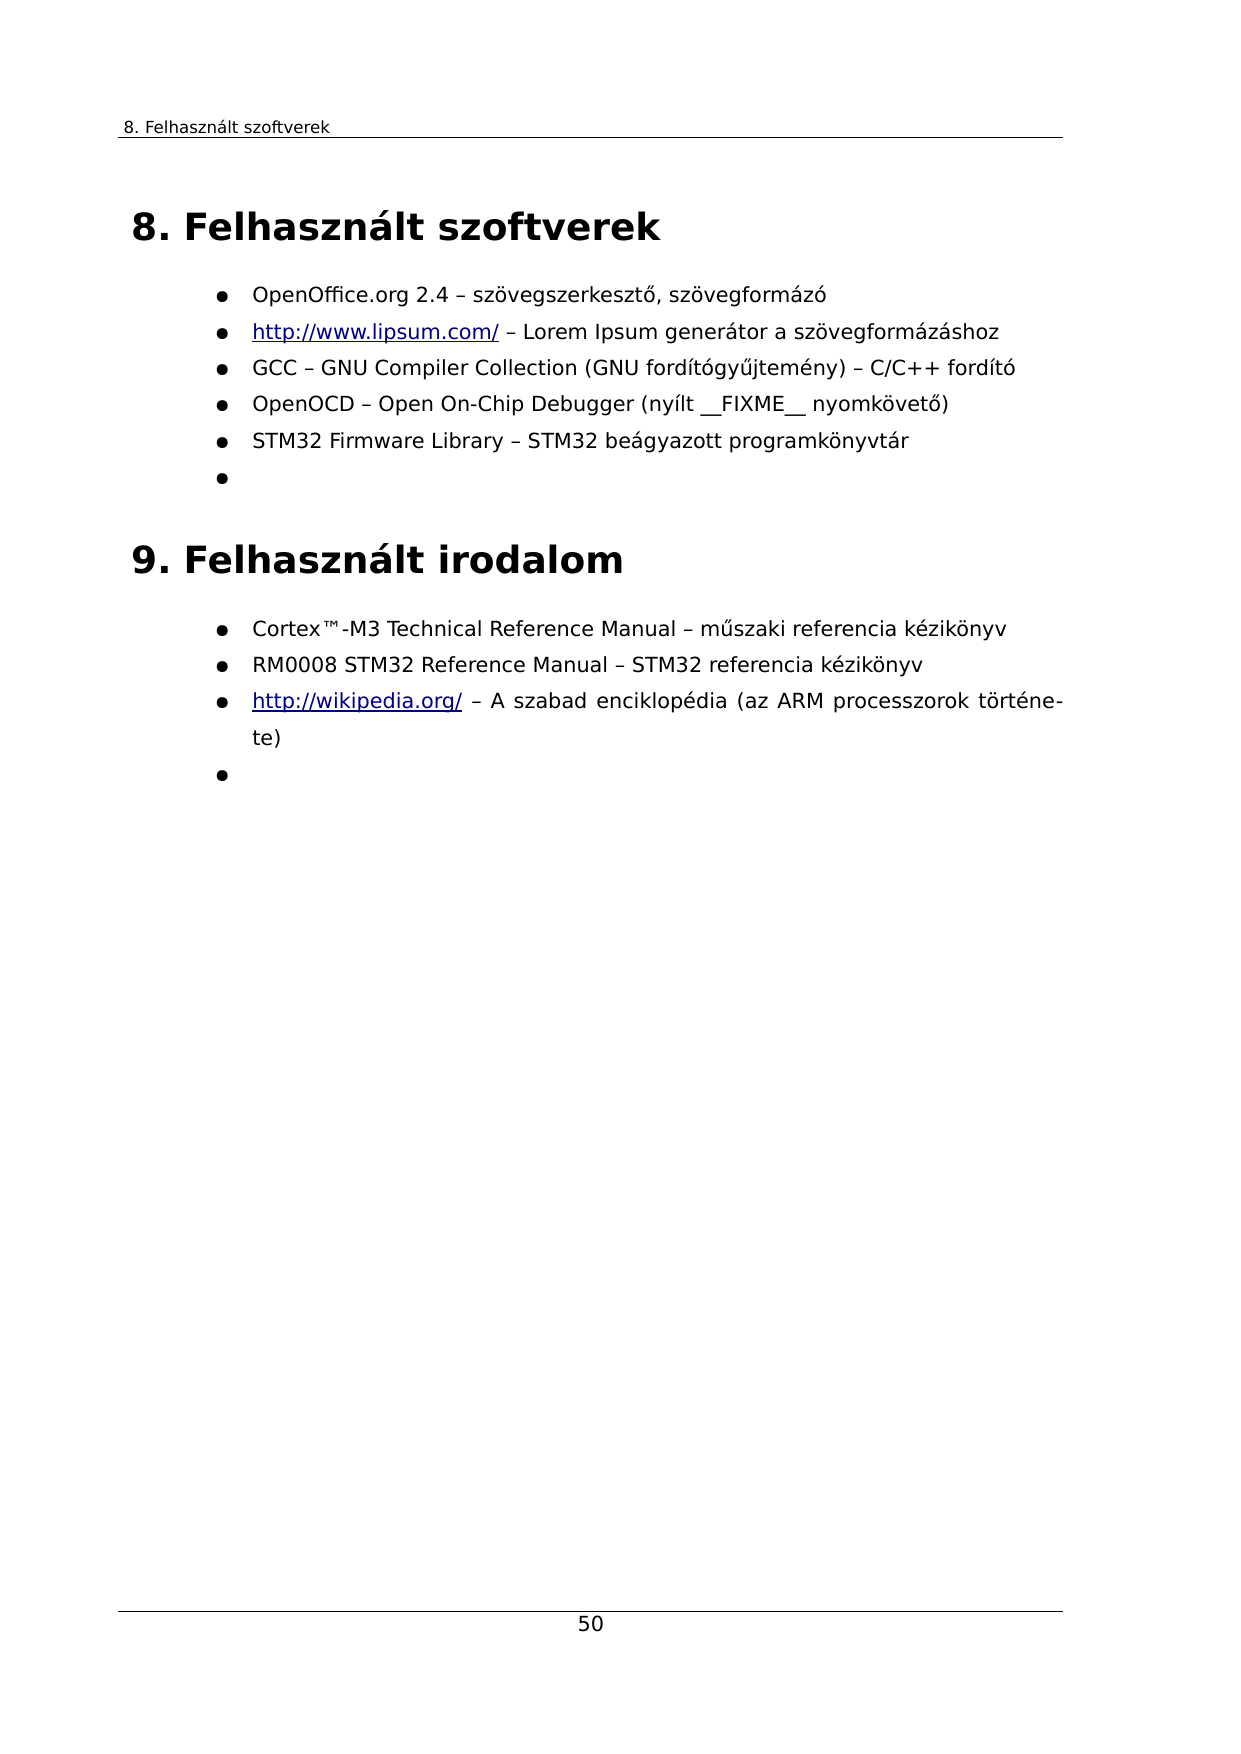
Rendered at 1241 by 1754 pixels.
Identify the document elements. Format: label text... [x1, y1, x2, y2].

list STM32 Firmware Library – STM32 beágyazott programkönyvtár [214, 429, 1063, 453]
list GCC – GNU Compiler Collection (GNU fordítógyűjtemény) – C/C++ fordító [214, 356, 1063, 380]
subtitle Felhasznált szoftverek [118, 205, 1063, 249]
list Cortex™-M3 Technical Reference Manual – műszaki referencia kézikönyv [214, 617, 1063, 641]
list RM0008 STM32 Reference Manual – STM32 referencia kézikönyv [214, 653, 1063, 677]
list http://www.lipsum.com/ – Lorem Ipsum generátor a szövegformázáshoz [214, 320, 1063, 344]
list OpenOffice.org 2.4 – szövegszerkesztő, szövegformázó [214, 283, 1063, 308]
subtitle Felhasznált irodalom [118, 539, 1063, 583]
list http://wikipedia.org/ – A szabad enciklopédia (az ARM processzorok történe­te) [214, 689, 1063, 750]
list OpenOCD – Open On-Chip Debugger (nyílt __FIXME__ nyomkövető) [214, 392, 1063, 417]
